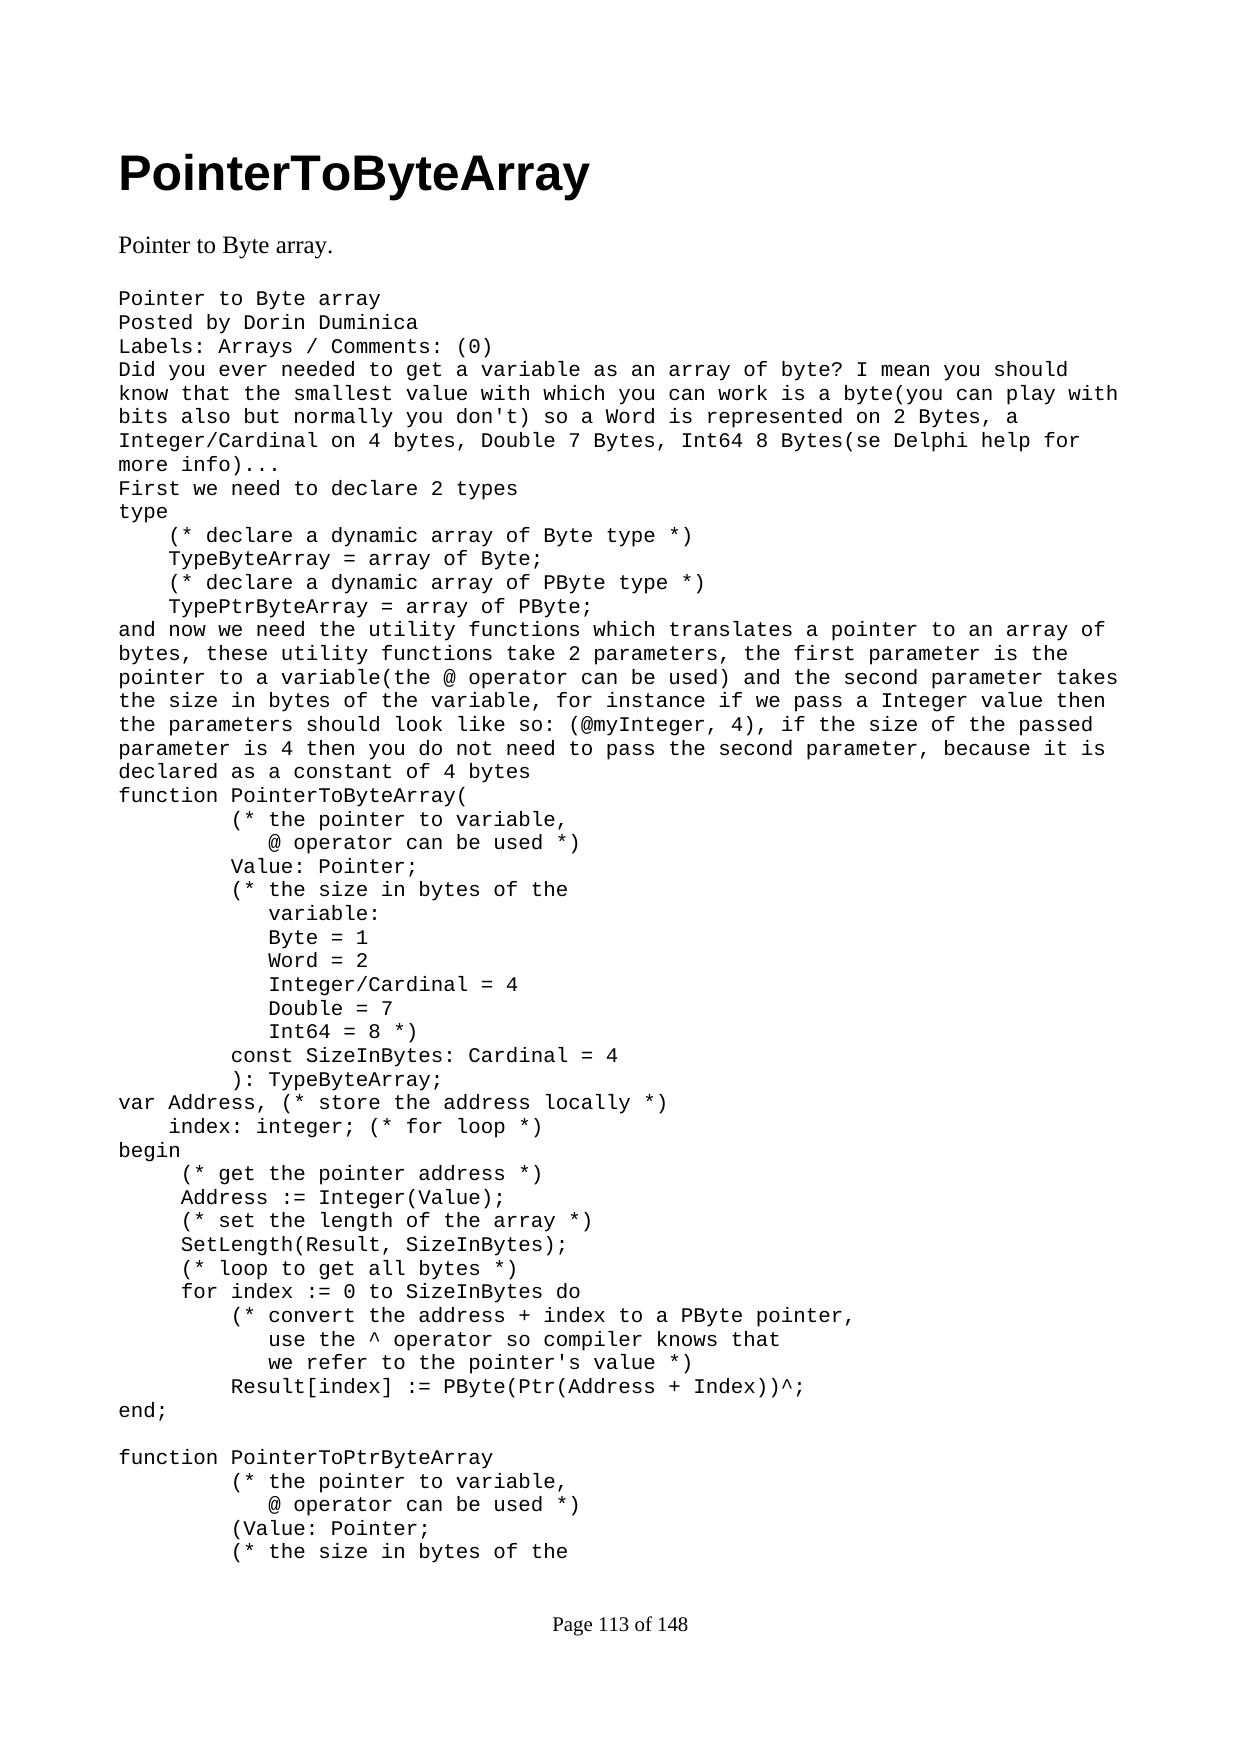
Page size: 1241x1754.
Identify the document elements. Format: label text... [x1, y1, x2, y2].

text (* the pointer to variable, [118, 1471, 1122, 1494]
text Labels: Arrays / Comments: (0) [118, 336, 1122, 359]
text variable: [118, 903, 1122, 927]
text TypePtrByteArray = array of PByte; [118, 596, 1122, 619]
text and now we need the utility functions which translates a pointer to an array of bytes, these utility functions take 2 parameters, the first parameter is the pointer to a variable(the @ operator can be used) and the second parameter takes the size in bytes of the variable, for instance if we pass a Integer value then the parameters should look like so: (@myInteger, 4), if the size of the passed parameter is 4 then you do not need to pass the second parameter, because it is declared as a constant of 4 bytes [118, 619, 1122, 785]
text Byte = 1 [118, 927, 1122, 950]
text Double = 7 [118, 998, 1122, 1021]
text use the ^ operator so compiler knows that [118, 1329, 1122, 1352]
text function PointerToByteArray( [118, 785, 1122, 808]
text for index := 0 to SizeInBytes do [118, 1281, 1122, 1305]
text @ operator can be used *) [118, 1494, 1122, 1518]
text var Address, (* store the address locally *) [118, 1092, 1122, 1116]
text Pointer to Byte array [118, 288, 1122, 312]
text (Value: Pointer; [118, 1518, 1122, 1542]
text we refer to the pointer's value *) [118, 1352, 1122, 1376]
text end; [118, 1400, 1122, 1423]
text (* the pointer to variable, [118, 808, 1122, 832]
text type [118, 501, 1122, 525]
text const SizeInBytes: Cardinal = 4 [118, 1045, 1122, 1069]
text (* convert the address + index to a PByte pointer, [118, 1305, 1122, 1329]
text (* the size in bytes of the [118, 1542, 1122, 1565]
text begin [118, 1139, 1122, 1163]
text (* the size in bytes of the [118, 879, 1122, 903]
text TypeByteArray = array of Byte; [118, 548, 1122, 572]
text Result[index] := PByte(Ptr(Address + Index))^; [118, 1376, 1122, 1400]
text Posted by Dorin Duminica [118, 312, 1122, 336]
text @ operator can be used *) [118, 832, 1122, 856]
text Pointer to Byte array. [118, 230, 1122, 259]
text Integer/Cardinal = 4 [118, 974, 1122, 998]
text First we need to declare 2 types [118, 477, 1122, 501]
text function PointerToPtrByteArray [118, 1447, 1122, 1471]
text Value: Pointer; [118, 856, 1122, 879]
text SetLength(Result, SizeInBytes); [118, 1234, 1122, 1258]
text Did you ever needed to get a variable as an array of byte? I mean you should know that the smallest value with which you can work is a byte(you can play with bits also but normally you don't) so a Word is represented on 2 Bytes, a Integer/Cardinal on 4 bytes, Double 7 Bytes, Int64 8 Bytes(se Delphi help for more info)... [118, 359, 1122, 477]
text (* set the length of the array *) [118, 1211, 1122, 1234]
text (* declare a dynamic array of PByte type *) [118, 572, 1122, 596]
text Word = 2 [118, 950, 1122, 974]
text index: integer; (* for loop *) [118, 1116, 1122, 1139]
text Address := Integer(Value); [118, 1187, 1122, 1211]
text (* declare a dynamic array of Byte type *) [118, 525, 1122, 548]
text ): TypeByteArray; [118, 1069, 1122, 1092]
text (* get the pointer address *) [118, 1163, 1122, 1187]
text (* loop to get all bytes *) [118, 1258, 1122, 1281]
subtitle PointerToByteArray [118, 143, 1122, 201]
text Int64 = 8 *) [118, 1021, 1122, 1045]
